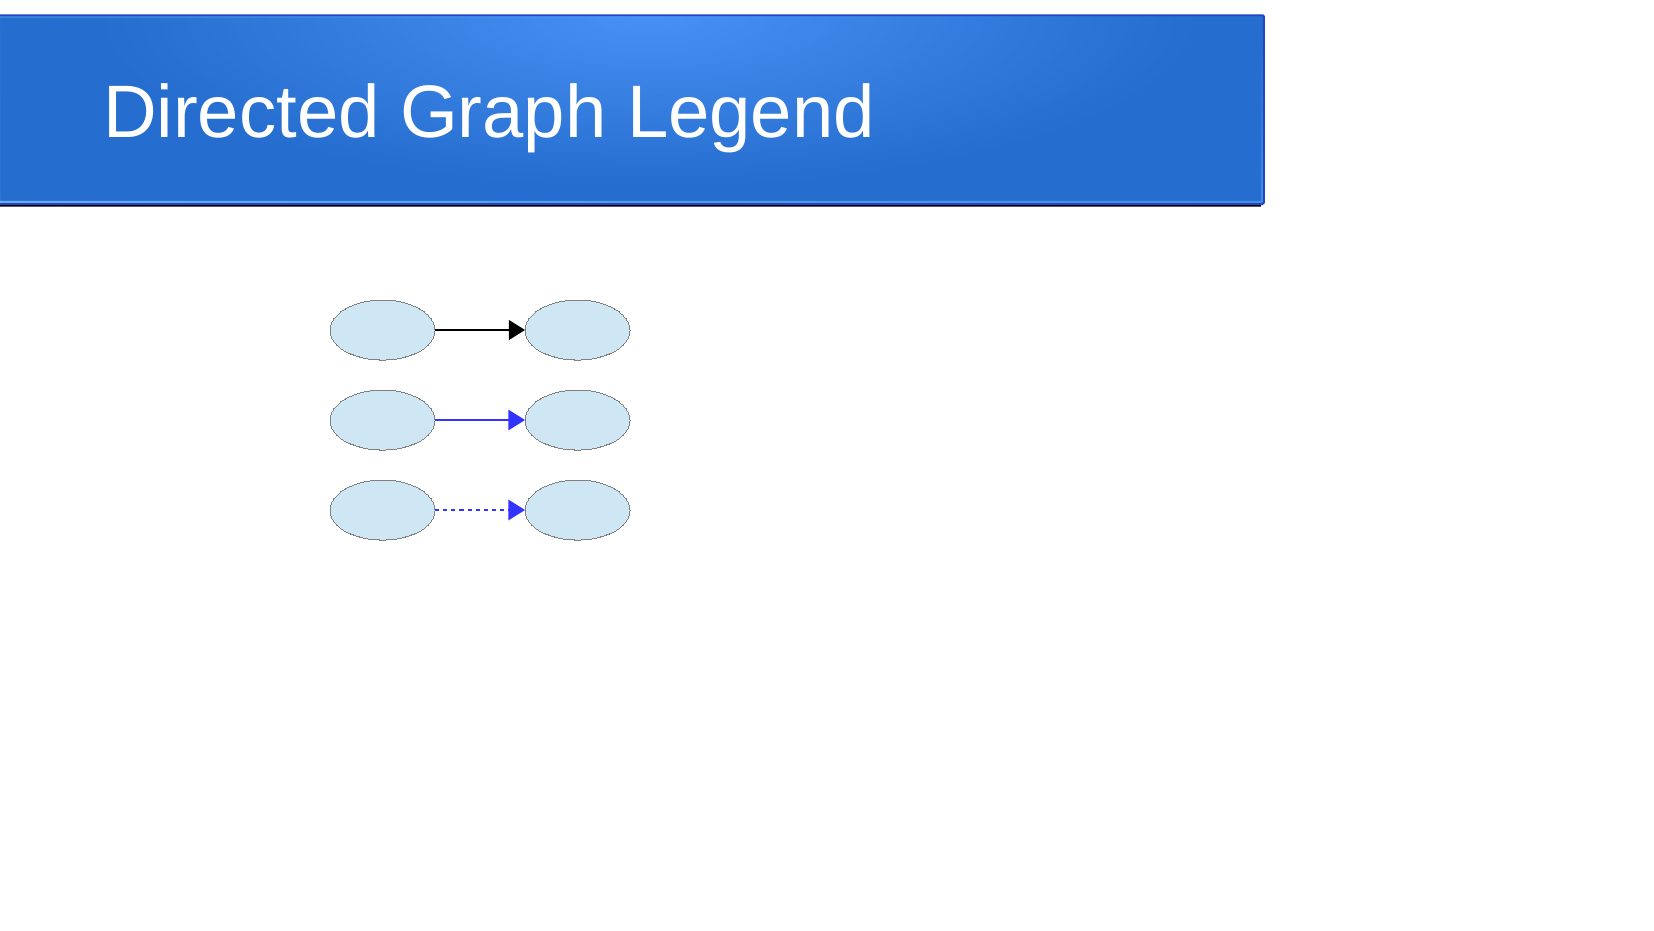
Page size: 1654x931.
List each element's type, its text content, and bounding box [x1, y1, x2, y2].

text_box [330, 480, 435, 541]
text_box [525, 300, 631, 361]
title Directed Graph Legend [82, 35, 1235, 189]
text_box [525, 390, 631, 451]
text_box [330, 300, 435, 361]
text_box [525, 480, 631, 541]
text_box [330, 390, 435, 451]
